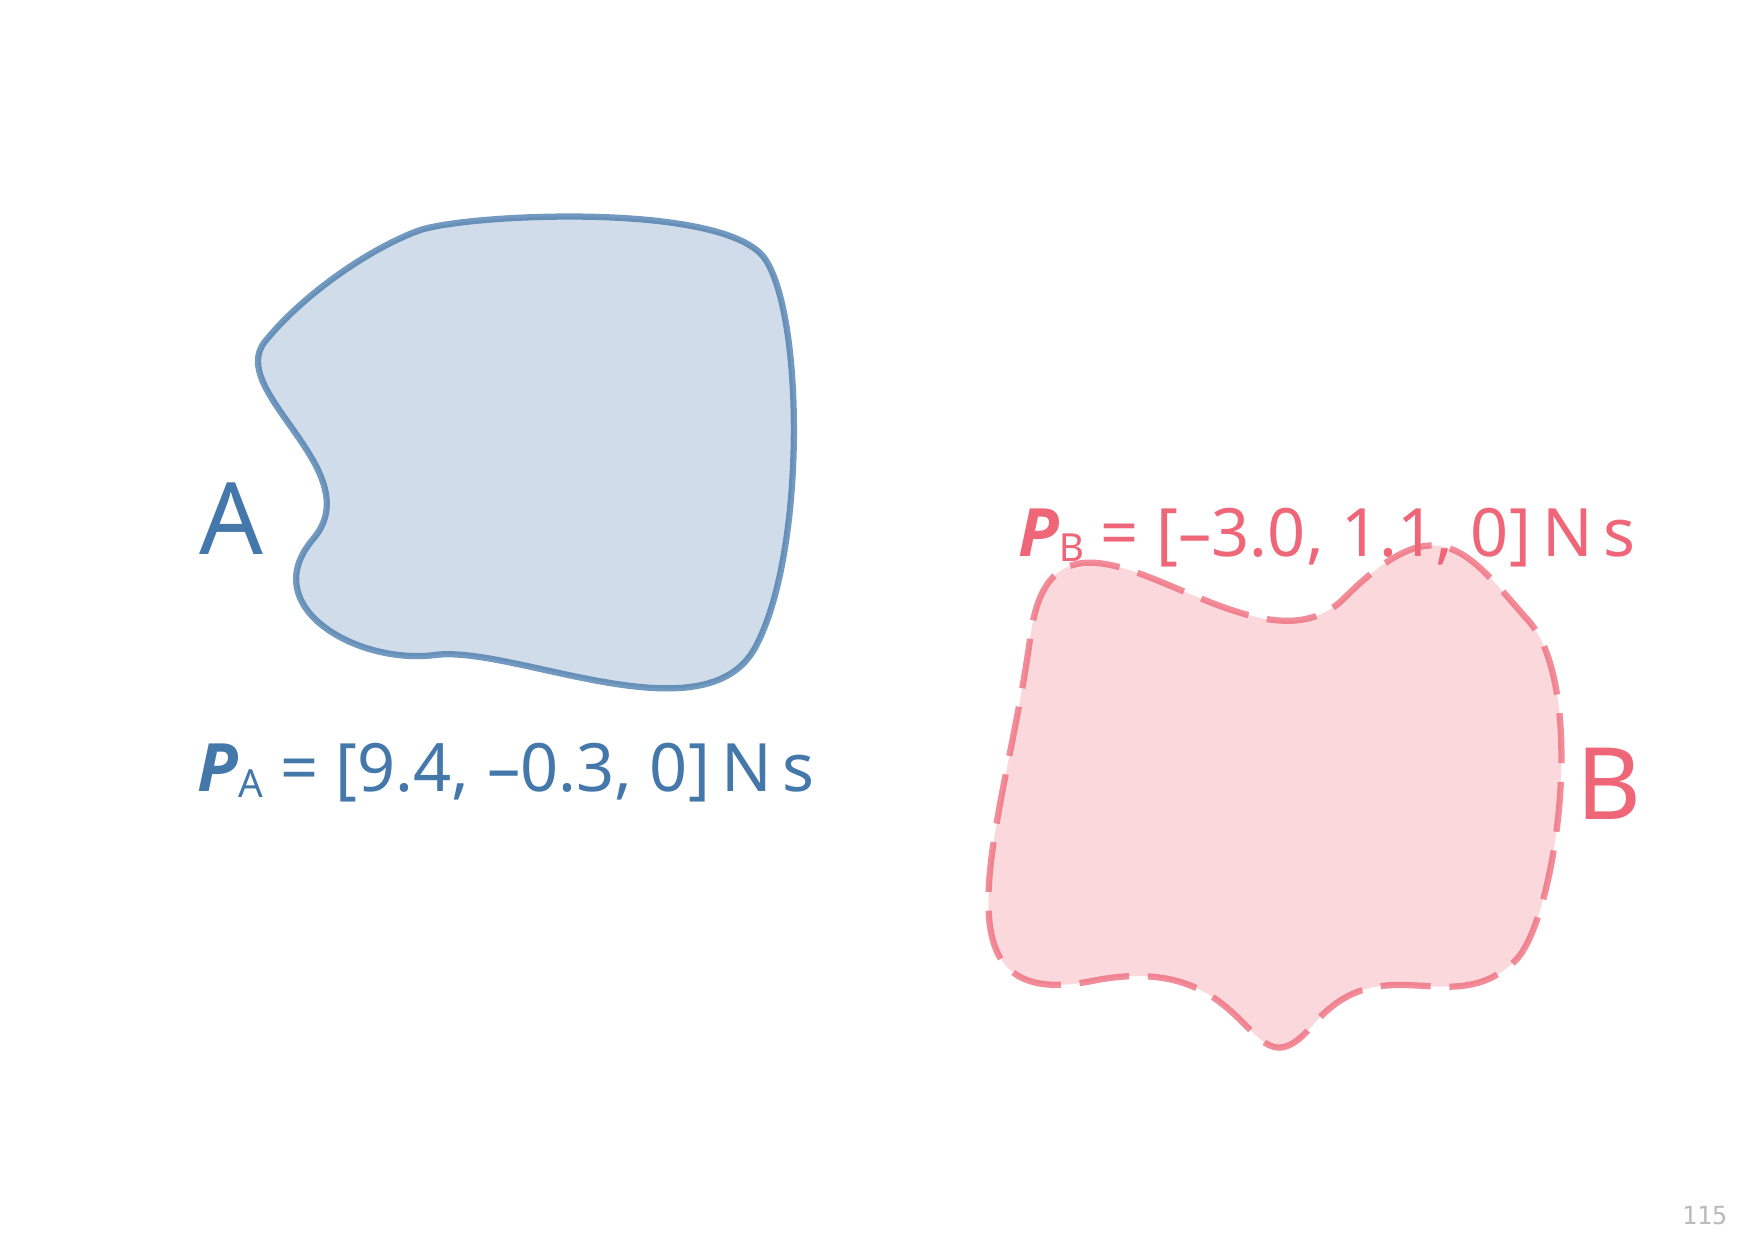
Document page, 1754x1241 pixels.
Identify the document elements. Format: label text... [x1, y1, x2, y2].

text_box PA = [9.4, –0.3, 0] N s [182, 704, 808, 793]
text_box B [1561, 704, 1653, 820]
text_box [988, 557, 1562, 1048]
text_box [257, 216, 794, 689]
text_box A [184, 440, 293, 555]
text_box PB = [–3.0, 1.1, 0] N s [1003, 468, 1622, 557]
